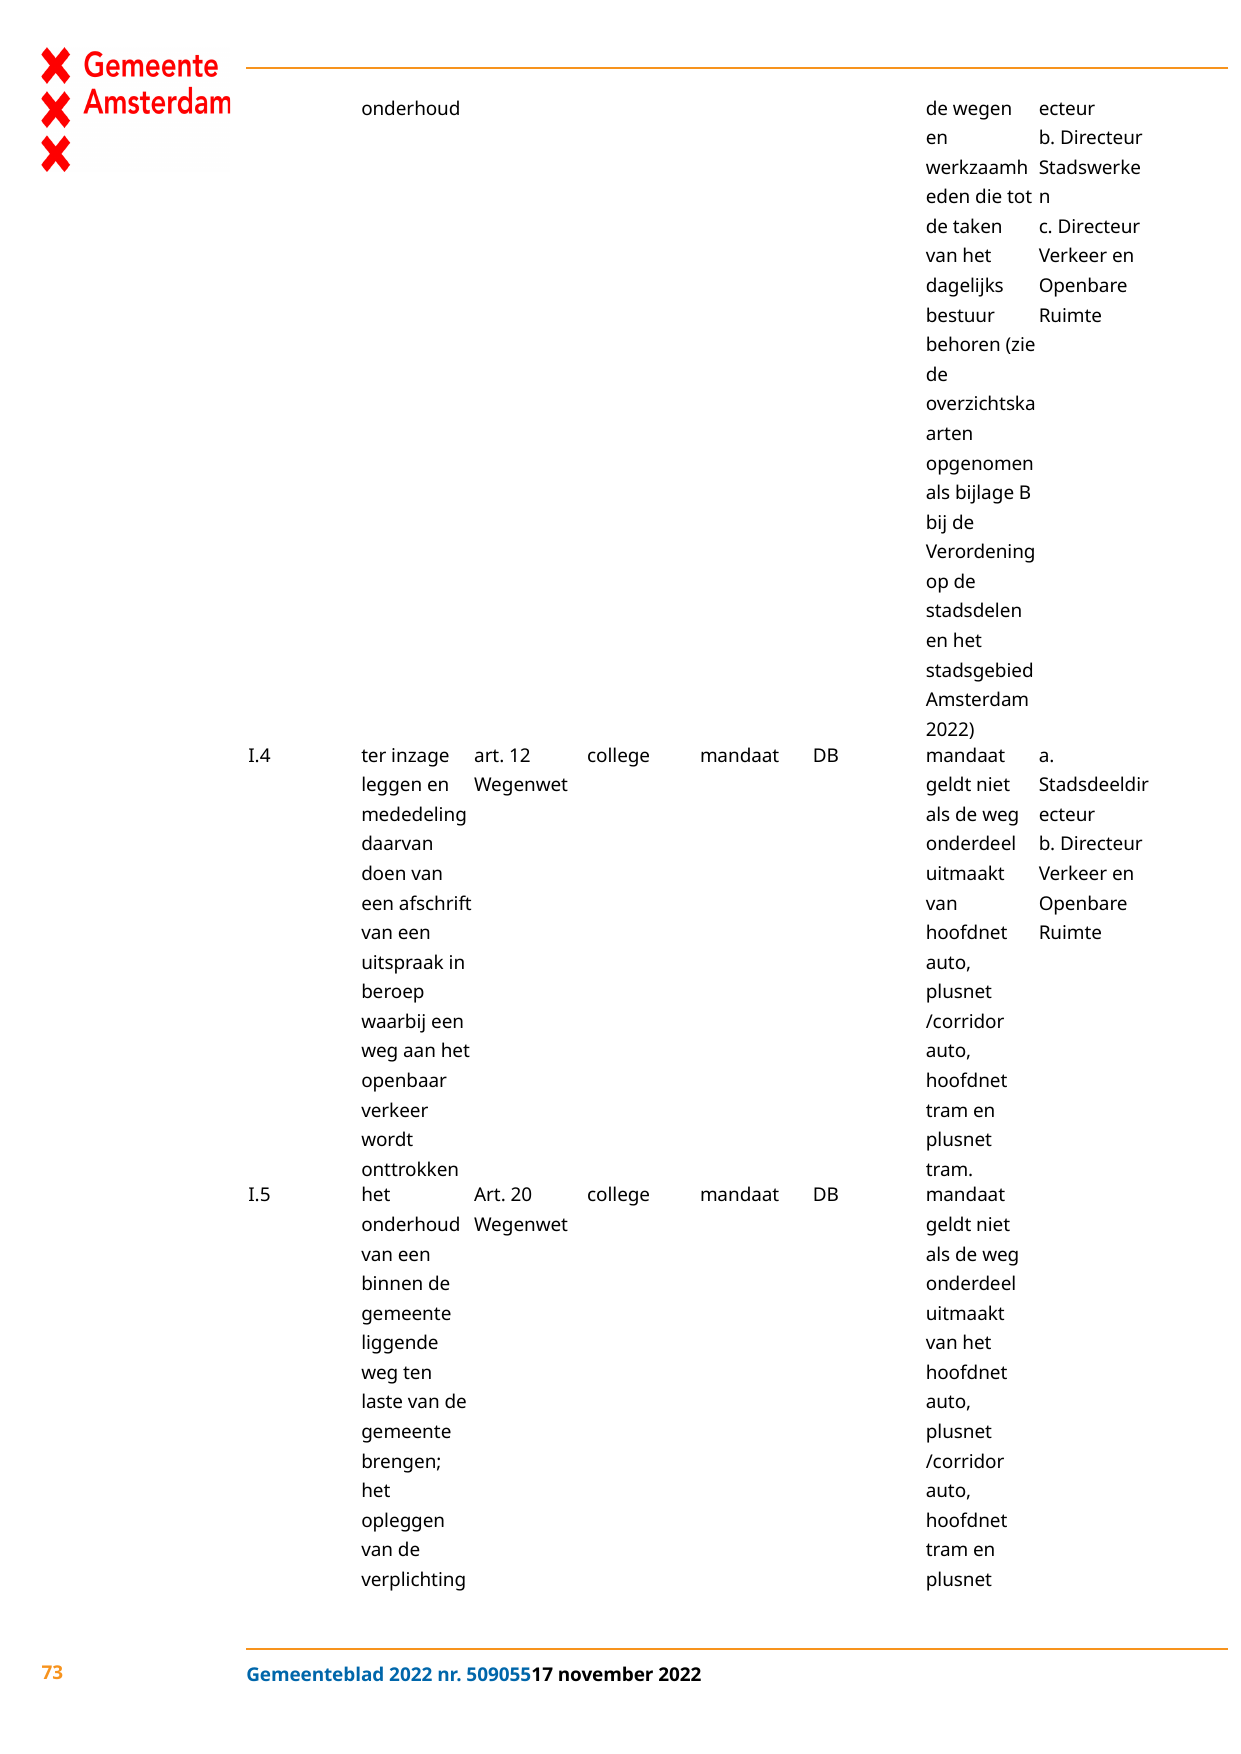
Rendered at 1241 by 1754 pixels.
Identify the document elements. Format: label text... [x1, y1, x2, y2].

table_cell college [587, 1182, 700, 1592]
table_cell a. Stadsdeeldirecteur b. Directeur Verkeer en Openbare Ruimte [1039, 742, 1152, 1182]
table_cell de wegen en werkzaamheden die tot de taken van het dagelijks bestuur behoren (zie de overzichtskaarten opgenomen als bijlage B bij de Verordening op de stadsdelen en het stadsgebied Amsterdam 2022) [926, 95, 1038, 742]
table_cell mandaat [700, 1182, 813, 1592]
table_cell Art. 20 Wegenwet [474, 1182, 587, 1592]
table_cell mandaat geldt niet als de weg onderdeel uitmaakt van het hoofdnet auto, plusnet /corridor auto, hoofdnet tram en plusnet [926, 1182, 1038, 1592]
table_cell [474, 95, 587, 742]
table_cell I.4 [248, 742, 361, 1182]
table_cell I.5 [248, 1182, 361, 1592]
table_cell [813, 95, 926, 742]
table_cell ter inzage leggen en mededeling daarvan doen van een afschrift van een uitspraak in beroep waarbij een weg aan het openbaar verkeer wordt onttrokken [361, 742, 474, 1182]
table_cell mandaat geldt niet als de weg onderdeel uitmaakt van hoofdnet auto, plusnet /corridor auto, hoofdnet tram en plusnet tram. [926, 742, 1038, 1182]
table_cell art. 12 Wegenwet [474, 742, 587, 1182]
table_cell [248, 95, 361, 742]
table_cell college [587, 742, 700, 1182]
table_cell [1039, 1182, 1152, 1592]
table_cell onderhoud [361, 95, 474, 742]
table_cell ecteur b. Directeur Stadswerken c. Directeur Verkeer en Openbare Ruimte [1039, 95, 1152, 742]
table_cell mandaat [700, 742, 813, 1182]
picture [41, 47, 231, 172]
table_cell het onderhoud van een binnen de gemeente liggende weg ten laste van de gemeente brengen; het opleggen van de verplichting [361, 1182, 474, 1592]
table_cell [587, 95, 700, 742]
table_cell DB [813, 742, 926, 1182]
table_cell DB [813, 1182, 926, 1592]
table_cell [700, 95, 813, 742]
